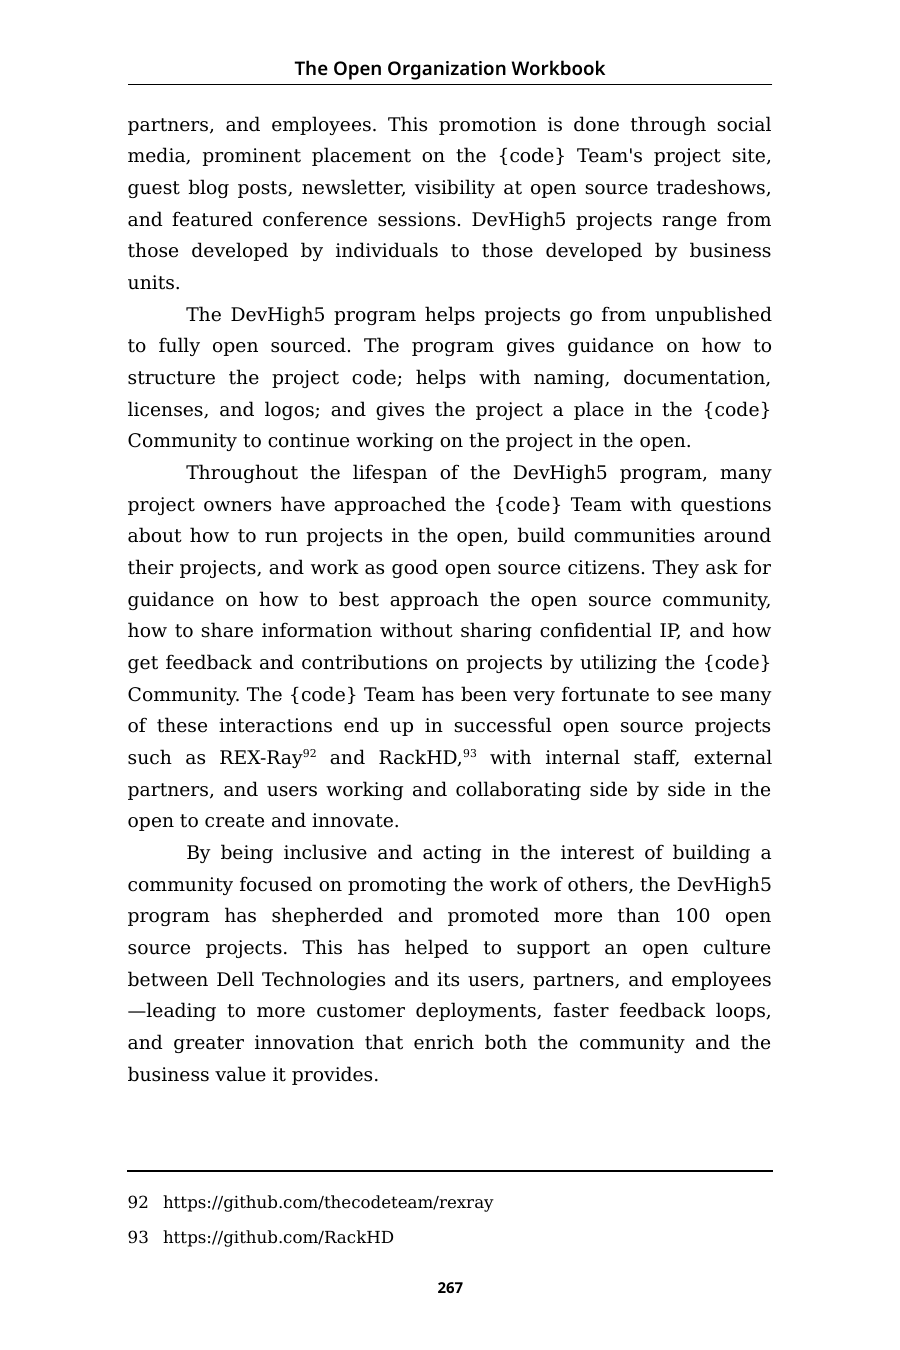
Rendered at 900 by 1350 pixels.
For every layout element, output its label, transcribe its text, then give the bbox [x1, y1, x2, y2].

text partners, and employees. This promotion is done through social media, prominent placement on the {code} Team's project site, guest blog posts, newsletter, visibility at open source tradeshows, and featured conference sessions. DevHigh5 projects range from those developed by individuals to those developed by business units. [127, 114, 772, 294]
text Throughout the lifespan of the DevHigh5 program, many project owners have approached the {code} Team with questions about how to run projects in the open, build communities around their projects, and work as good open source citizens. They ask for guidance on how to best approach the open source community, how to share information without sharing confidential IP, and how get feedback and contributions on projects by utilizing the {code} Community. The {code} Team has been very fortunate to see many of these interactions end up in successful open source projects such as REX-Ray and RackHD, with internal staff, external partners, and users working and collaborating side by side in the open to create and innovate. [127, 462, 772, 832]
text By being inclusive and acting in the interest of building a community focused on promoting the work of others, the DevHigh5 program has shepherded and promoted more than 100 open source projects. This has helped to support an open culture between Dell Technologies and its users, partners, and employees—leading to more customer deployments, faster feedback loops, and greater innovation that enrich both the community and the business value it provides. [127, 842, 772, 1086]
text https://github.com/thecodeteam/rexray [127, 1193, 772, 1213]
text The DevHigh5 program helps projects go from unpublished to fully open sourced. The program gives guidance on how to structure the project code; helps with naming, documentation, licenses, and logos; and gives the project a place in the {code} Community to continue working on the project in the open. [127, 304, 772, 452]
text https://github.com/RackHD [127, 1228, 772, 1247]
